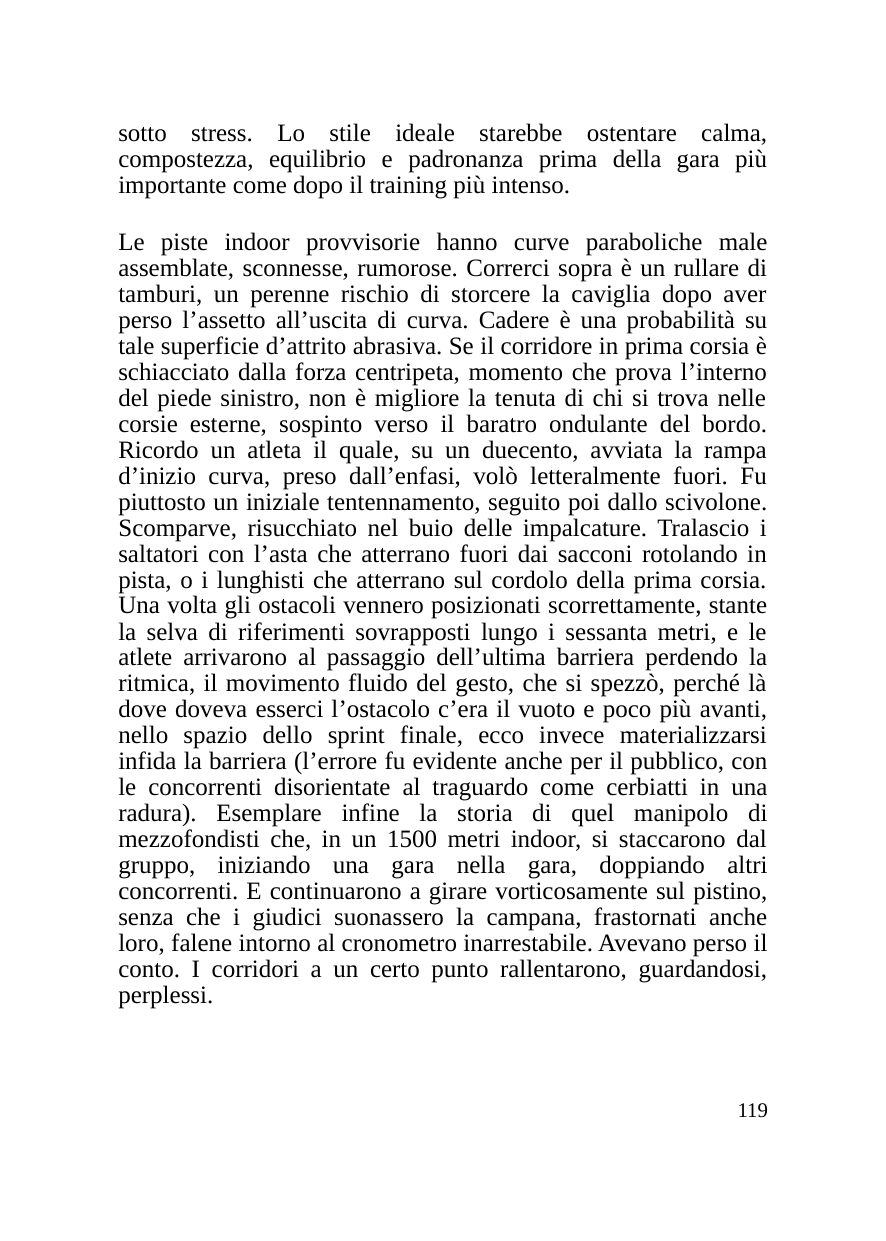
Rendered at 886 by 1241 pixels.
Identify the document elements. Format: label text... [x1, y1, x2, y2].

text sotto stress. Lo stile ideale starebbe ostentare calma, compostezza, equilibrio e padronanza prima della gara più importante come dopo il training più intenso. [118, 118, 768, 199]
text Le piste indoor provvisorie hanno curve paraboliche male assemblate, sconnesse, rumorose. Correrci sopra è un rullare di tamburi, un perenne rischio di storcere la caviglia dopo aver perso l’assetto all’uscita di curva. Cadere è una probabilità su tale superficie d’attrito abrasiva. Se il corridore in prima corsia è schiacciato dalla forza centripeta, momento che prova l’interno del piede sinistro, non è migliore la tenuta di chi si trova nelle corsie esterne, sospinto verso il baratro ondulante del bordo. Ricordo un atleta il quale, su un duecento, avviata la rampa d’inizio curva, preso dall’enfasi, volò letteralmente fuori. Fu piuttosto un iniziale tentennamento, seguito poi dallo scivolone. Scomparve, risucchiato nel buio delle impalcature. Tralascio i saltatori con l’asta che atterrano fuori dai sacconi rotolando in pista, o i lunghisti che atterrano sul cordolo della prima corsia. Una volta gli ostacoli vennero posizionati scorrettamente, stante la selva di riferimenti sovrapposti lungo i sessanta metri, e le atlete arrivarono al passaggio dell’ultima barriera perdendo la ritmica, il movimento fluido del gesto, che si spezzò, perché là dove doveva esserci l’ostacolo c’era il vuoto e poco più avanti, nello spazio dello sprint finale, ecco invece materializzarsi infida la barriera (l’errore fu evidente anche per il pubblico, con le concorrenti disorientate al traguardo come cerbiatti in una radura). Esemplare infine la storia di quel manipolo di mezzofondisti che, in un 1500 metri indoor, si staccarono dal gruppo, iniziando una gara nella gara, doppiando altri concorrenti. E continuarono a girare vorticosamente sul pistino, senza che i giudici suonassero la campana, frastornati anche loro, falene intorno al cronometro inarrestabile. Avevano perso il conto. I corridori a un certo punto rallentarono, guardandosi, perplessi. [118, 227, 768, 1008]
